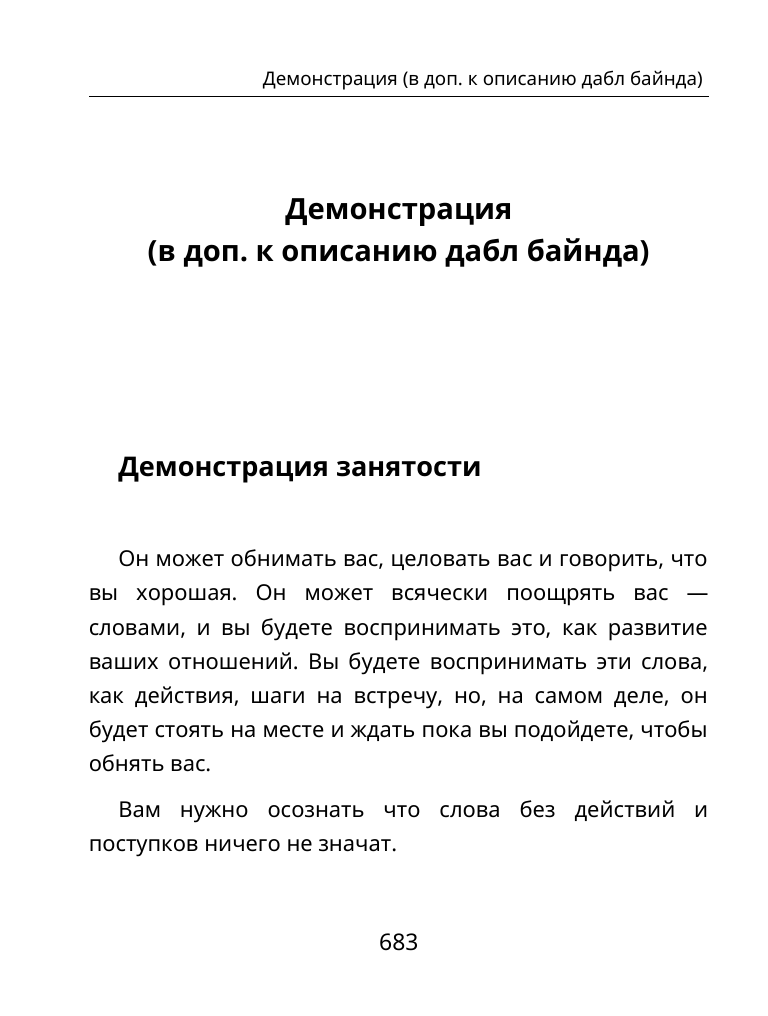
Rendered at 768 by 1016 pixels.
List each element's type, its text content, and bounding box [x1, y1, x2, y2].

subtitle Демонстрация (в доп. к описанию дабл байнда) [88, 185, 709, 270]
text Он может обнимать вас, целовать вас и говорить, что вы хорошая. Он может всячески поощрять вас — словами, и вы будете воспринимать это, как развитие ваших отношений. Вы будете воспринимать эти слова, как действия, шаги на встречу, но, на самом деле, он будет стоять на месте и ждать пока вы подойдете, чтобы обнять вас. [88, 543, 709, 778]
text Вам нужно осознать что слова без действий и поступков ничего не значат. [88, 794, 709, 858]
subtitle Демонстрация занятости [88, 447, 709, 484]
